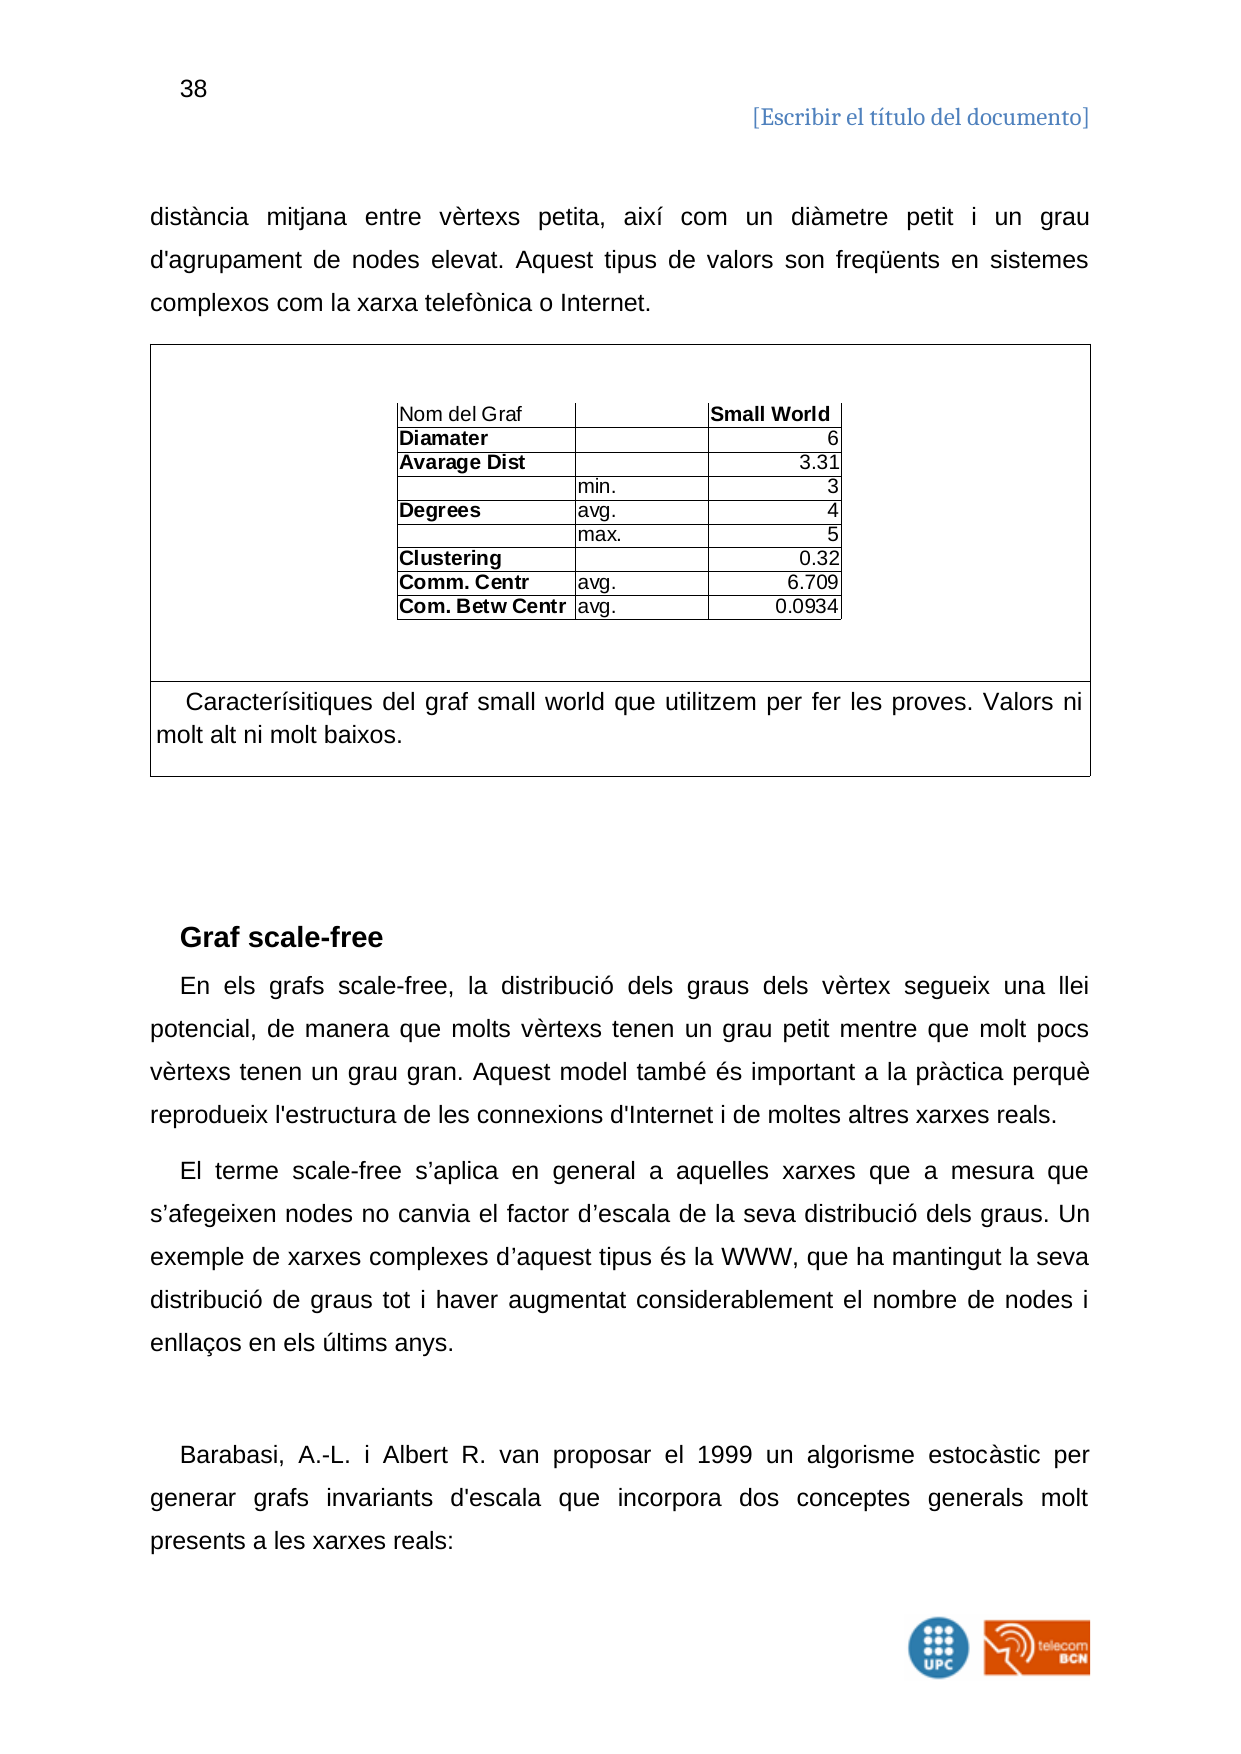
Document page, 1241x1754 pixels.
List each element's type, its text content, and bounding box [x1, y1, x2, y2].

subtitle Graf scale-free [150, 920, 1090, 953]
text Barabasi, A.-L. i Albert R. van proposar el 1999 un algorisme estocàstic per generar grafs invariants d'escala que incorpora dos conceptes generals molt presents a les xarxes reals: [150, 1440, 1090, 1555]
table_header [151, 345, 1090, 681]
table_cell Caracterísitiques del graf small world que utilitzem per fer les proves. Valors ni molt alt ni molt baixos. [151, 682, 1090, 776]
text En els grafs scale-free, la distribució dels graus dels vèrtex segueix una llei potencial, de manera que molts vèrtexs tenen un grau petit mentre que molt pocs vèrtexs tenen un grau gran. Aquest model també és important a la pràctica perquè reprodueix l'estructura de les connexions d'Internet i de moltes altres xarxes reals. [150, 971, 1090, 1129]
text distància mitjana entre vèrtexs petita, així com un diàmetre petit i un grau d'agrupament de nodes elevat. Aquest tipus de valors son freqüents en sistemes complexos com la xarxa telefònica o Internet. [150, 202, 1090, 317]
text El terme scale-free s’aplica en general a aquelles xarxes que a mesura que s’afegeixen nodes no canvia el factor d’escala de la seva distribució dels graus. Un exemple de xarxes complexes d’aquest tipus és la WWW, que ha mantingut la seva distribució de graus tot i haver augmentat considerablement el nombre de nodes i enllaços en els últims anys. [150, 1156, 1090, 1357]
picture [904, 1614, 1091, 1681]
